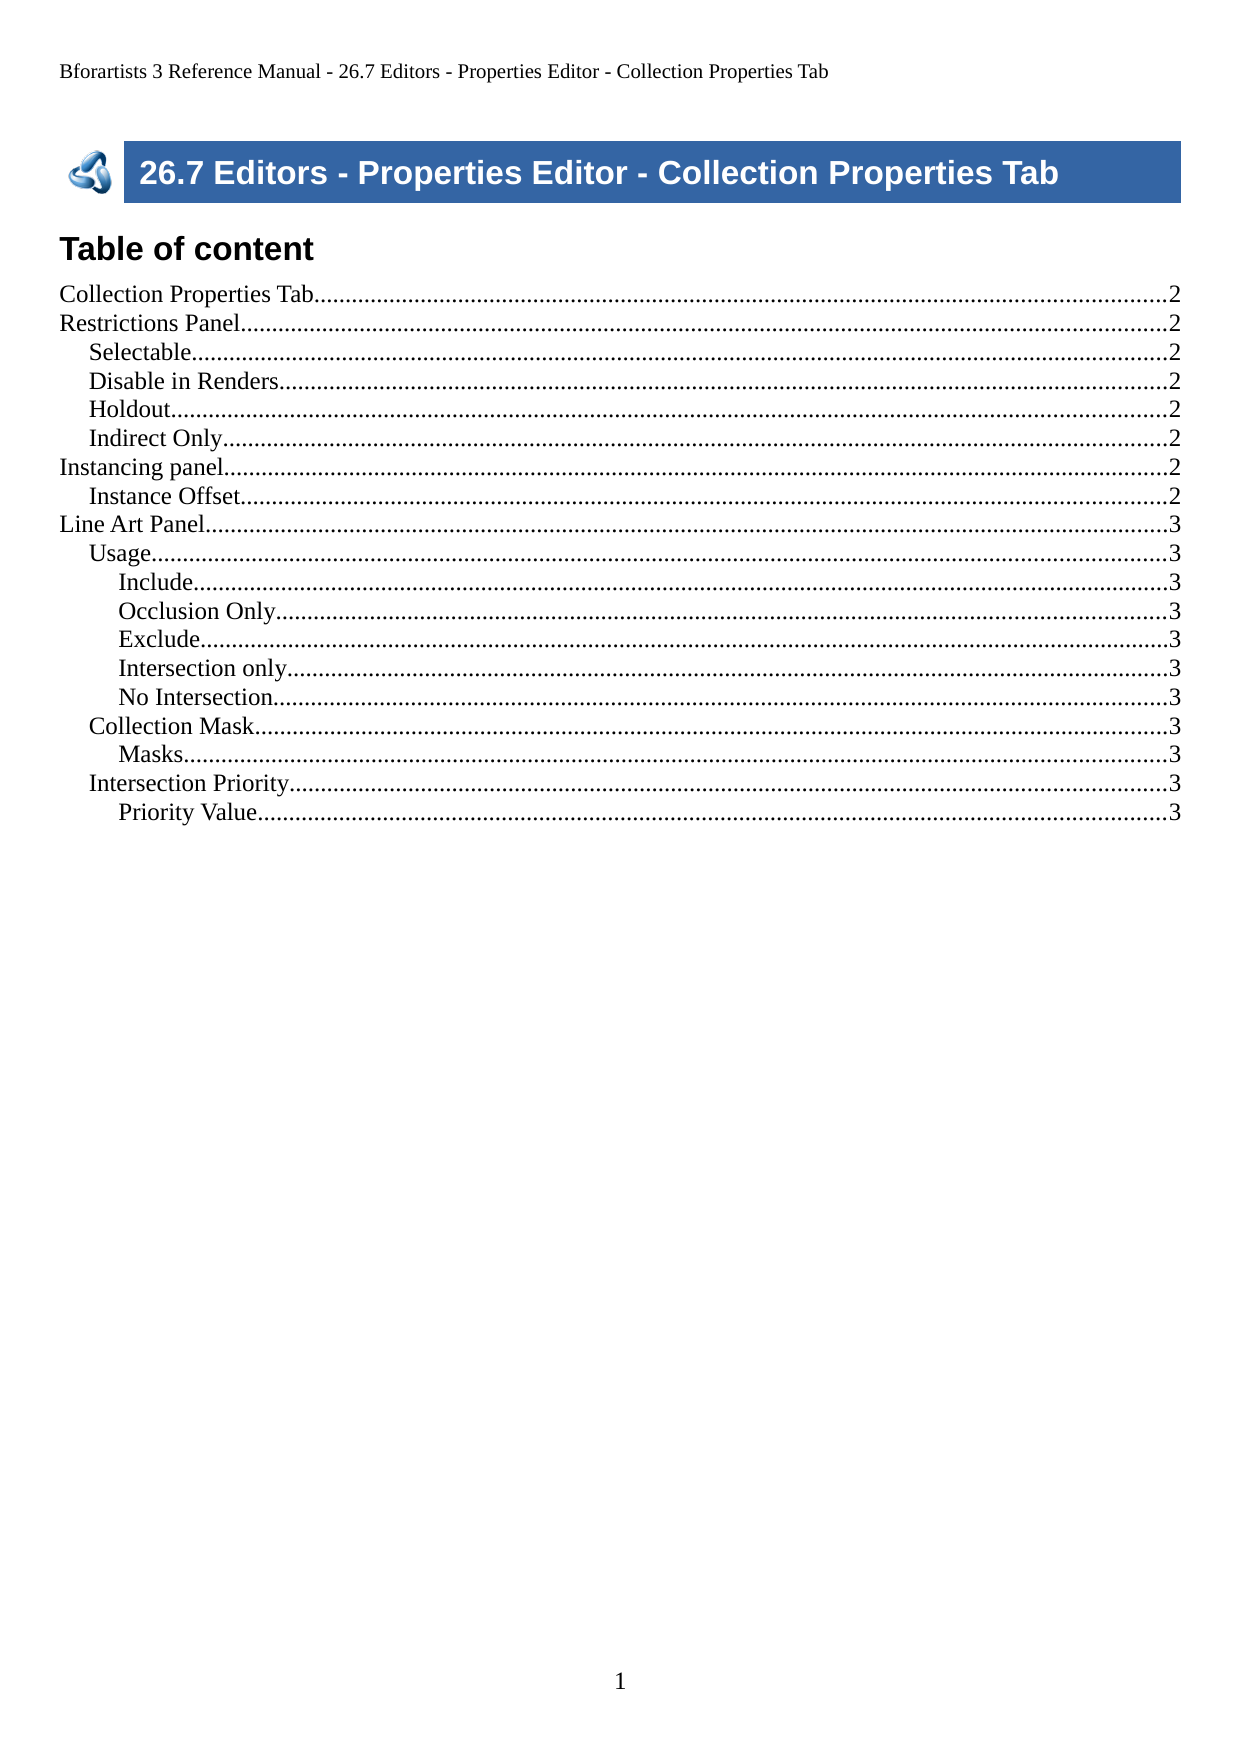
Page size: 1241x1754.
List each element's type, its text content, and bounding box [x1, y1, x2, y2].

text Intersection only 3 [118, 653, 1181, 682]
text Masks 3 [118, 739, 1181, 768]
picture [65, 147, 114, 197]
text Include 3 [118, 567, 1181, 596]
table_header [59, 141, 124, 203]
text Collection Mask 3 [88, 711, 1181, 739]
text Occlusion Only 3 [118, 596, 1181, 624]
text Collection Properties Tab 2 [59, 279, 1181, 308]
text Instancing panel 2 [59, 452, 1181, 481]
text Priority Value 3 [118, 797, 1181, 826]
text No Intersection 3 [118, 682, 1181, 711]
text Indirect Only 2 [88, 423, 1181, 452]
subtitle Table of content [59, 228, 1181, 267]
text Holdout 2 [88, 394, 1181, 423]
text Intersection Priority 3 [88, 768, 1181, 797]
table_header 26.7 Editors - Properties Editor - Collection Properties Tab [124, 141, 1181, 203]
text Selectable 2 [88, 337, 1181, 366]
text Disable in Renders 2 [88, 366, 1181, 394]
text Exclude 3 [118, 624, 1181, 653]
text Restrictions Panel 2 [59, 308, 1181, 337]
text Instance Offset 2 [88, 481, 1181, 509]
text Line Art Panel 3 [59, 509, 1181, 538]
text Usage 3 [88, 538, 1181, 567]
